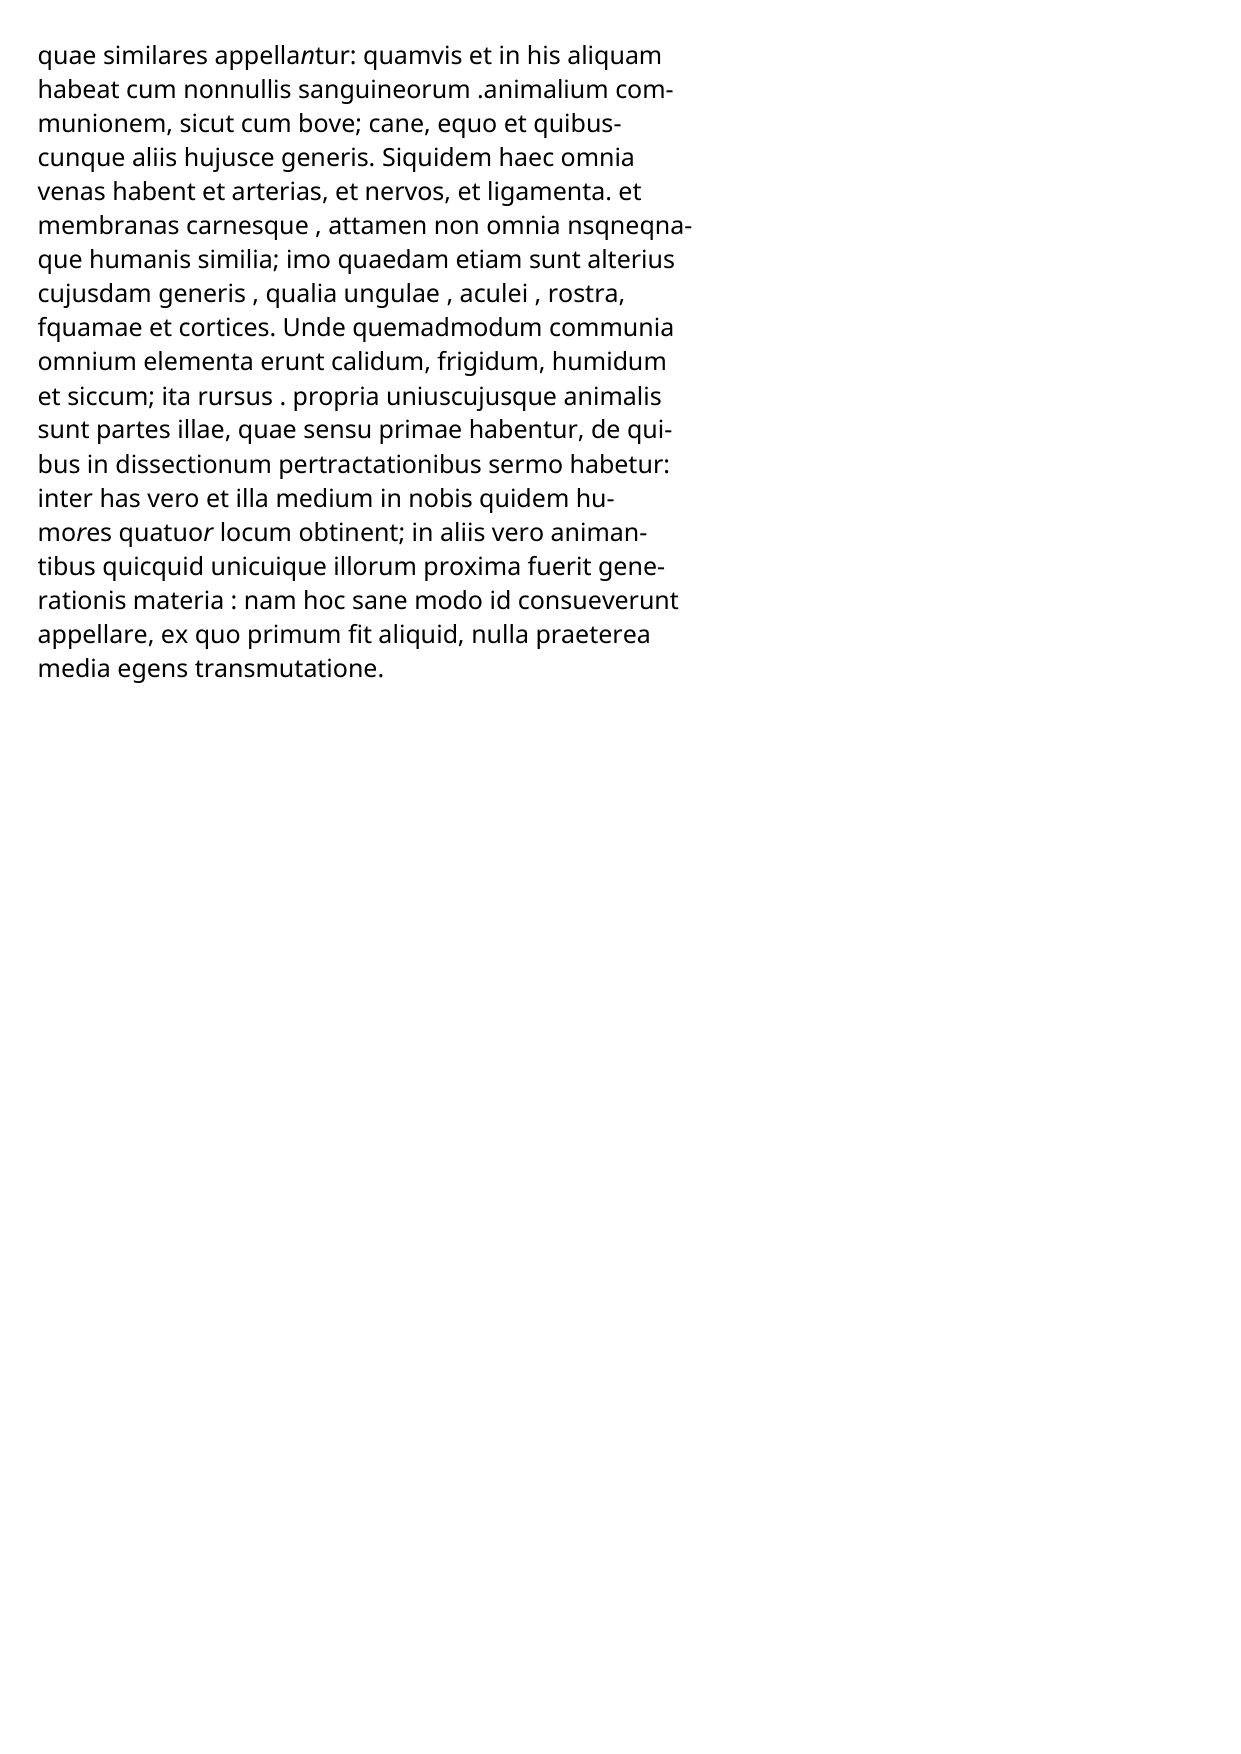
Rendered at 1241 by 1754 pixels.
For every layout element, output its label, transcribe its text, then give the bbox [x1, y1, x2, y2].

text quae similares appellantur: quamvis et in his aliquam habeat cum nonnullis sanguineorum .animalium com- munionem, sicut cum bove; cane, equo et quibus- cunque aliis hujusce generis. Siquidem haec omnia venas habent et arterias, et nervos, et ligamenta. et membranas carnesque , attamen non omnia nsqneqna- que humanis similia; imo quaedam etiam sunt alterius cujusdam generis , qualia ungulae , aculei , rostra, fquamae et cortices. Unde quemadmodum communia omnium elementa erunt calidum, frigidum, humidum et siccum; ita rursus . propria uniuscujusque animalis sunt partes illae, quae sensu primae habentur, de qui- bus in dissectionum pertractationibus sermo habetur: inter has vero et illa medium in nobis quidem hu- mores quatuor locum obtinent; in aliis vero animan- tibus quicquid unicuique illorum proxima fuerit gene- rationis materia : nam hoc sane modo id consueverunt appellare, ex quo primum fit aliquid, nulla praeterea media egens transmutatione. [37, 37, 1203, 685]
